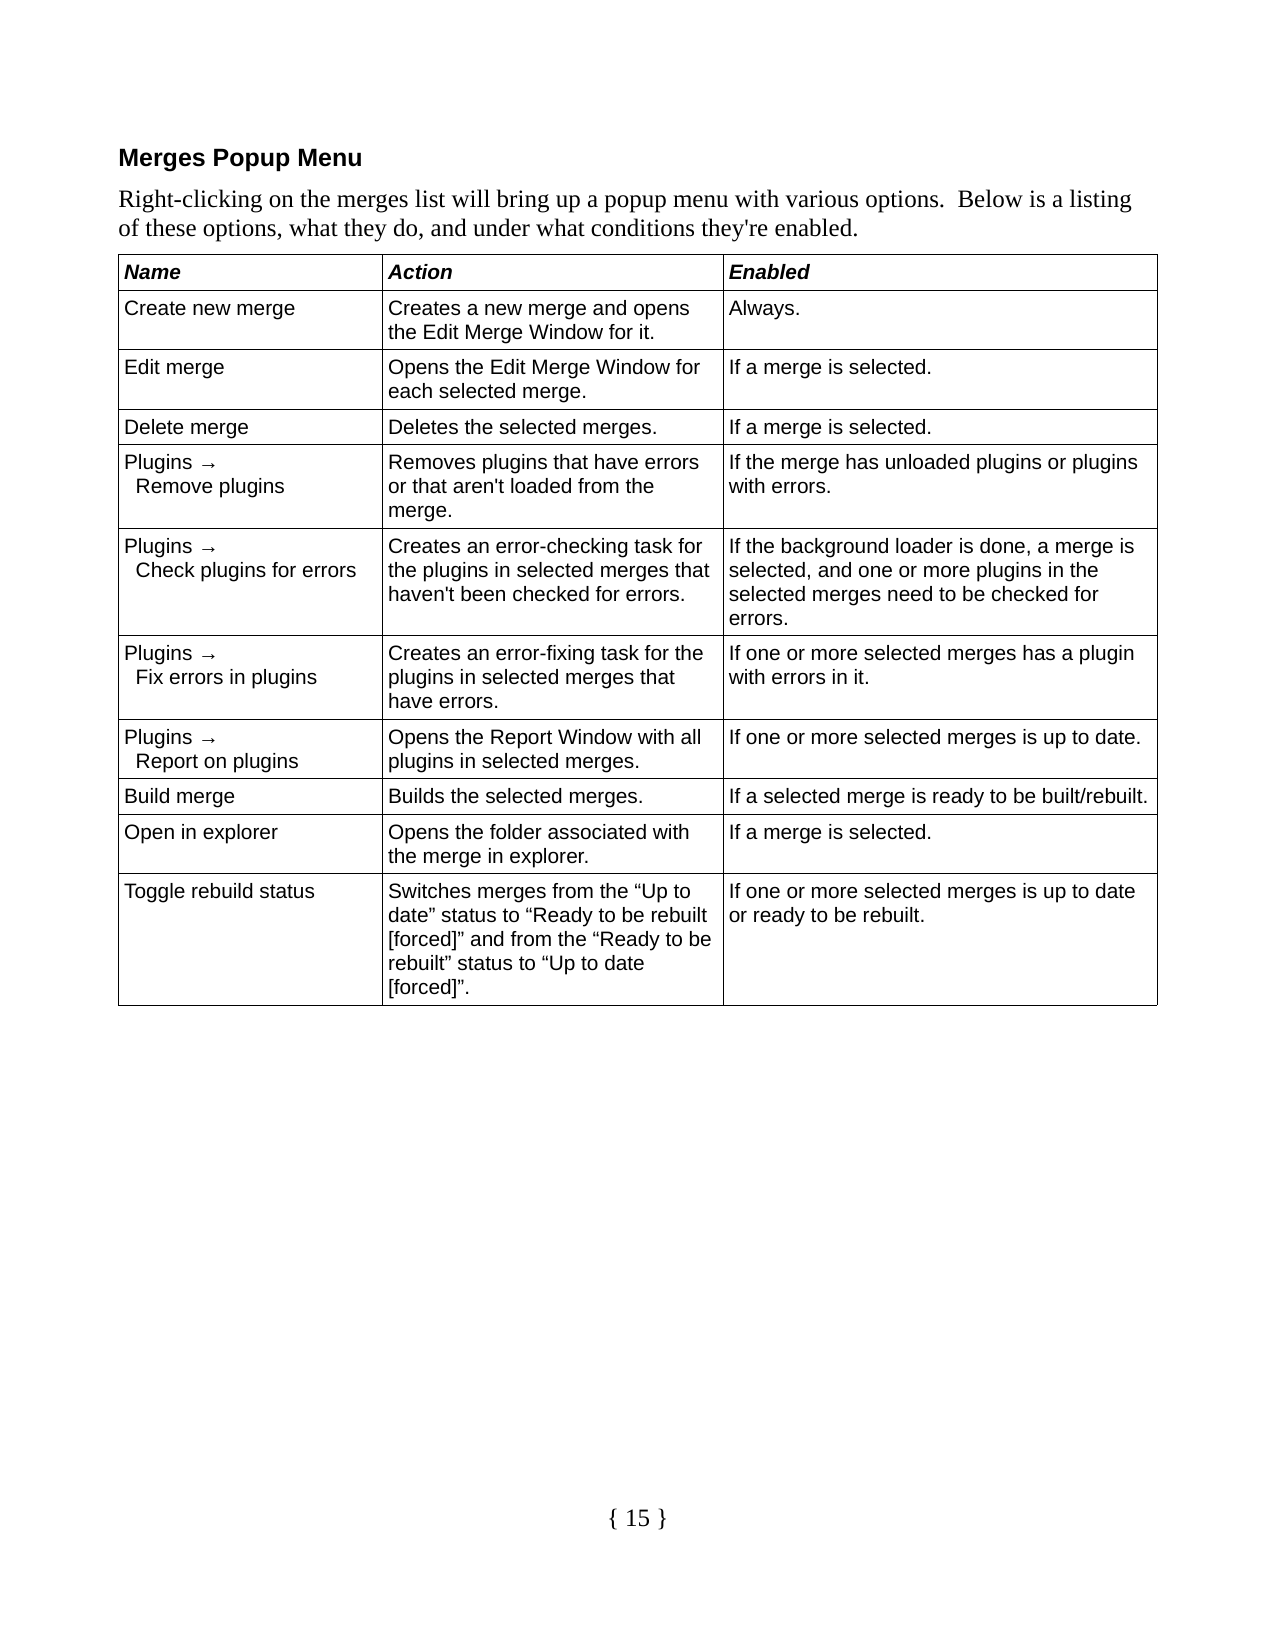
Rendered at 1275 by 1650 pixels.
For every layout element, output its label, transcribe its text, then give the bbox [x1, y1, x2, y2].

table_cell Edit merge [119, 350, 382, 409]
table_cell If the background loader is done, a merge is selected, and one or more plugins in the selected merges need to be checked for errors. [724, 529, 1157, 635]
table_cell Deletes the selected merges. [383, 410, 723, 444]
table_cell Creates a new merge and opens the Edit Merge Window for it. [383, 291, 723, 349]
subtitle Merges Popup Menu [118, 143, 1157, 172]
table_cell If a merge is selected. [724, 350, 1157, 409]
table_cell Create new merge [119, 291, 382, 349]
table_cell Opens the Edit Merge Window for each selected merge. [383, 350, 723, 409]
table_cell Toggle rebuild status [119, 874, 382, 1004]
table_cell Removes plugins that have errors or that aren't loaded from the merge. [383, 445, 723, 528]
table_cell Switches merges from the “Up to date” status to “Ready to be rebuilt [forced]” and from the “Ready to be rebuilt” status to “Up to date [forced]”. [383, 874, 723, 1004]
table_cell Opens the folder associated with the merge in explorer. [383, 815, 723, 873]
table_cell Creates an error-checking task for the plugins in selected merges that haven't been checked for errors. [383, 529, 723, 635]
table_cell Open in explorer [119, 815, 382, 873]
table_cell If one or more selected merges has a plugin with errors in it. [724, 636, 1157, 719]
table_cell If one or more selected merges is up to date or ready to be rebuilt. [724, 874, 1157, 1004]
table_cell If a merge is selected. [724, 815, 1157, 873]
table_cell Build merge [119, 779, 382, 814]
table_cell If a merge is selected. [724, 410, 1157, 444]
table_cell Creates an error-fixing task for the plugins in selected merges that have errors. [383, 636, 723, 719]
text Right-clicking on the merges list will bring up a popup menu with various options. Below is a listing of these options, what they do, and under what conditions they're enabled. [118, 184, 1157, 242]
table_cell If the merge has unloaded plugins or plugins with errors. [724, 445, 1157, 528]
table_cell Delete merge [119, 410, 382, 444]
table_header Action [383, 255, 723, 290]
table_cell Plugins → Check plugins for errors [119, 529, 382, 635]
table_cell Plugins → Fix errors in plugins [119, 636, 382, 719]
table_cell Builds the selected merges. [383, 779, 723, 814]
table_cell Plugins → Remove plugins [119, 445, 382, 528]
table_cell If one or more selected merges is up to date. [724, 720, 1157, 778]
table_cell If a selected merge is ready to be built/rebuilt. [724, 779, 1157, 814]
table_cell Plugins → Report on plugins [119, 720, 382, 778]
table_header Enabled [724, 255, 1157, 290]
table_header Name [119, 255, 382, 290]
table_cell Opens the Report Window with all plugins in selected merges. [383, 720, 723, 778]
table_cell Always. [724, 291, 1157, 349]
